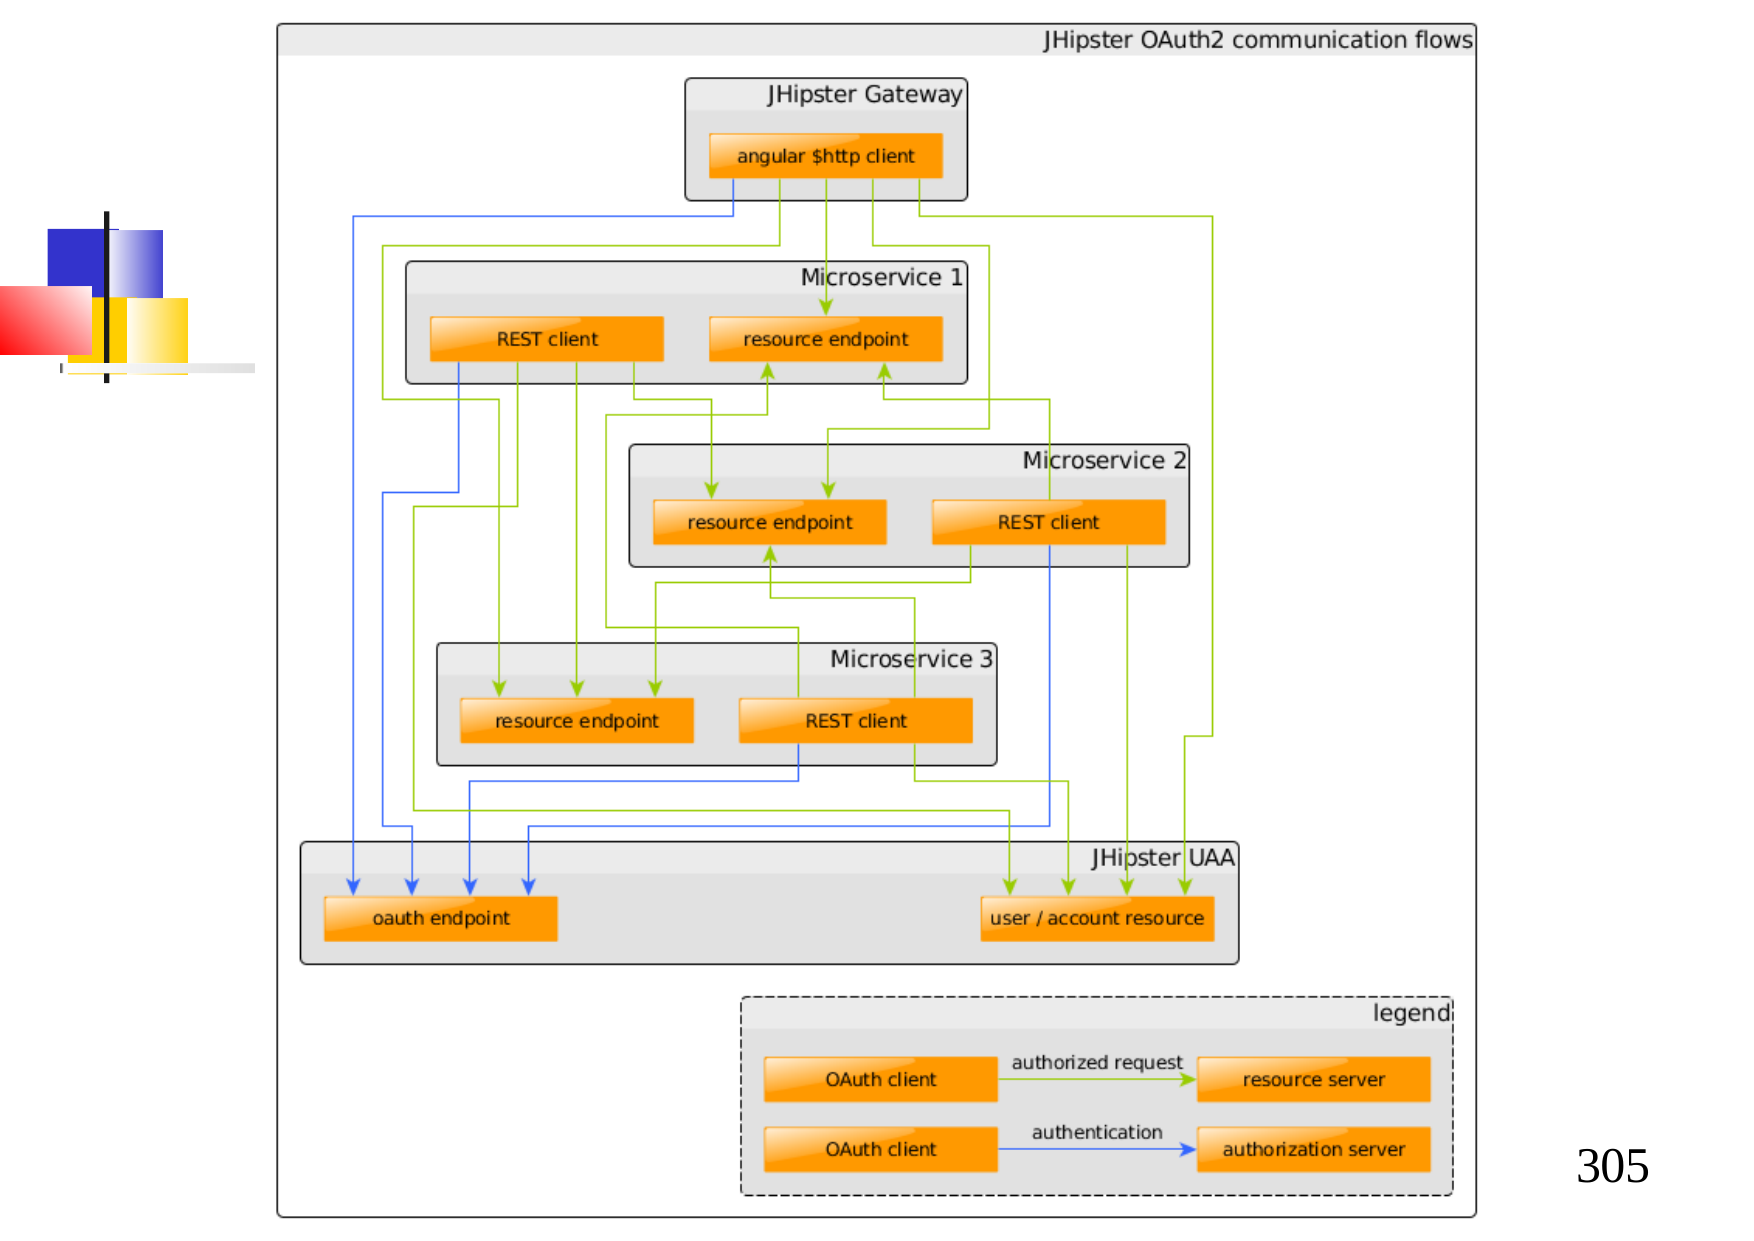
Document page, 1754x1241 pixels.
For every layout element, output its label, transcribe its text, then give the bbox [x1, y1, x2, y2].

picture [60, 0, 1499, 1240]
picture [0, 285, 92, 355]
slide_number 305 [1569, 1135, 1660, 1241]
